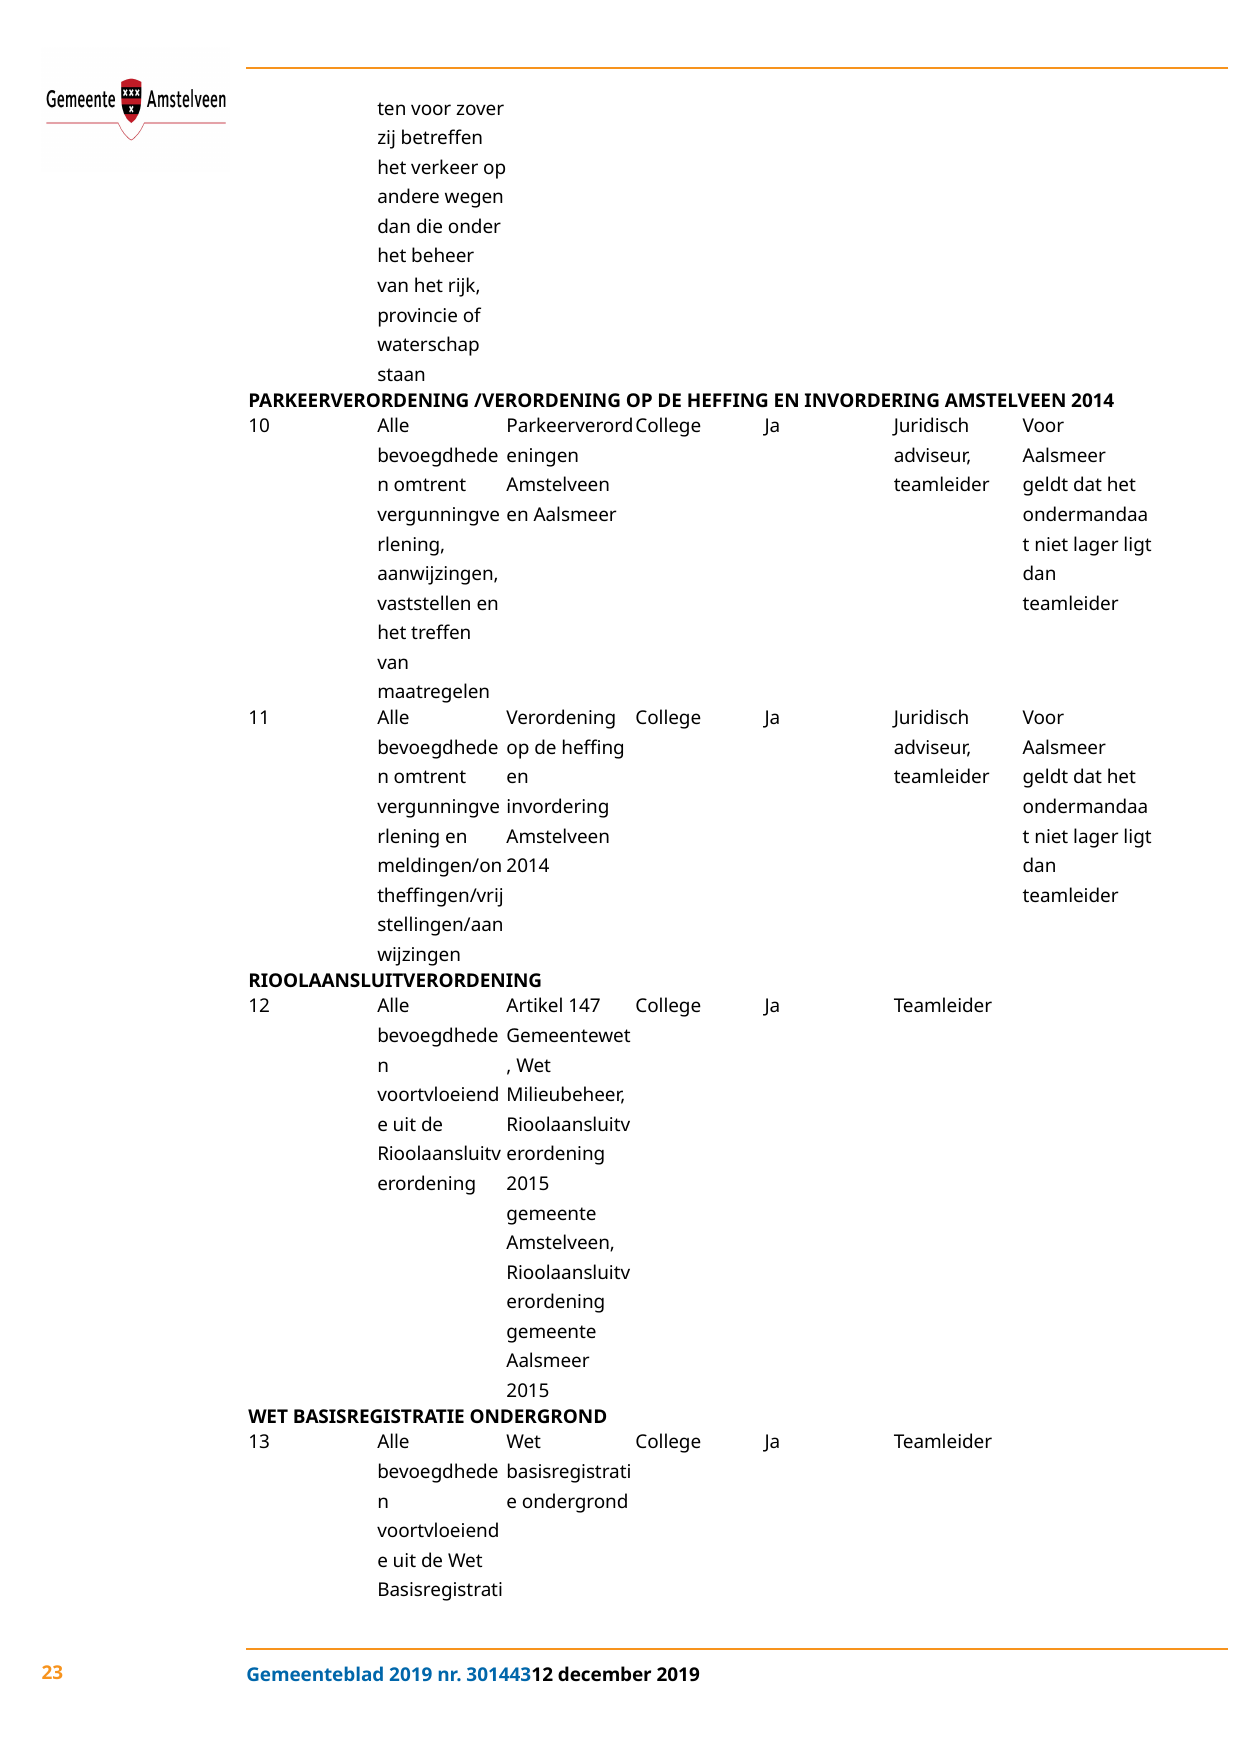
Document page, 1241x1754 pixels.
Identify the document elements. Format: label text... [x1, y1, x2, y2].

table_cell College [635, 413, 764, 704]
table_cell [248, 95, 377, 387]
table_cell [1023, 993, 1152, 1403]
table_cell Verordening op de heffing en invordering Amstelveen 2014 [506, 705, 635, 967]
table_cell Alle bevoegdheden voortvloeiende uit de Wet Basisregistrati [377, 1429, 506, 1602]
table_cell Ja [764, 413, 893, 704]
table_cell Alle bevoegdheden omtrent vergunningverlening, aanwijzingen, vaststellen en het treffen van maatregelen [377, 413, 506, 704]
table_cell WET BASISREGISTRATIE ONDERGROND [248, 1403, 1152, 1429]
table_cell Ja [764, 705, 893, 967]
table_cell 10 [248, 413, 377, 704]
table_cell Alle bevoegdheden omtrent vergunningverlening en meldingen/ontheffingen/vrijstellingen/aanwijzingen [377, 705, 506, 967]
table_cell Ja [764, 993, 893, 1403]
table_cell 13 [248, 1429, 377, 1602]
table_cell Teamleider [894, 993, 1022, 1403]
table_cell [1023, 95, 1152, 387]
table_cell [894, 95, 1022, 387]
table_cell College [635, 993, 764, 1403]
table_cell Voor Aalsmeer geldt dat het ondermandaat niet lager ligt dan teamleider [1023, 705, 1152, 967]
table_cell Teamleider [894, 1429, 1022, 1602]
table_cell PARKEERVERORDENING /VERORDENING OP DE HEFFING EN INVORDERING AMSTELVEEN 2014 [248, 387, 1152, 412]
table_cell Wet basisregistratie ondergrond [506, 1429, 635, 1602]
table_cell [764, 95, 893, 387]
table_cell 11 [248, 705, 377, 967]
table_cell Juridisch adviseur, teamleider [894, 413, 1022, 704]
table_cell Artikel 147 Gemeentewet, Wet Milieubeheer, Rioolaansluitverordening 2015 gemeente Amstelveen, Rioolaansluitverordening gemeente Aalsmeer 2015 [506, 993, 635, 1403]
picture [41, 47, 231, 172]
table_cell 12 [248, 993, 377, 1403]
table_cell Juridisch adviseur, teamleider [894, 705, 1022, 967]
table_cell [506, 95, 635, 387]
table_cell [635, 95, 764, 387]
table_cell College [635, 705, 764, 967]
table_cell [1023, 1429, 1152, 1602]
table_cell RIOOLAANSLUITVERORDENING [248, 967, 1152, 993]
table_cell Alle bevoegdheden voortvloeiende uit de Rioolaansluitverordening [377, 993, 506, 1403]
table_cell College [635, 1429, 764, 1602]
table_cell Parkeerverordeningen Amstelveen en Aalsmeer [506, 413, 635, 704]
table_cell ten voor zover zij betreffen het verkeer op andere wegen dan die onder het beheer van het rijk, provincie of waterschap staan [377, 95, 506, 387]
table_cell Ja [764, 1429, 893, 1602]
table_cell Voor Aalsmeer geldt dat het ondermandaat niet lager ligt dan teamleider [1023, 413, 1152, 704]
